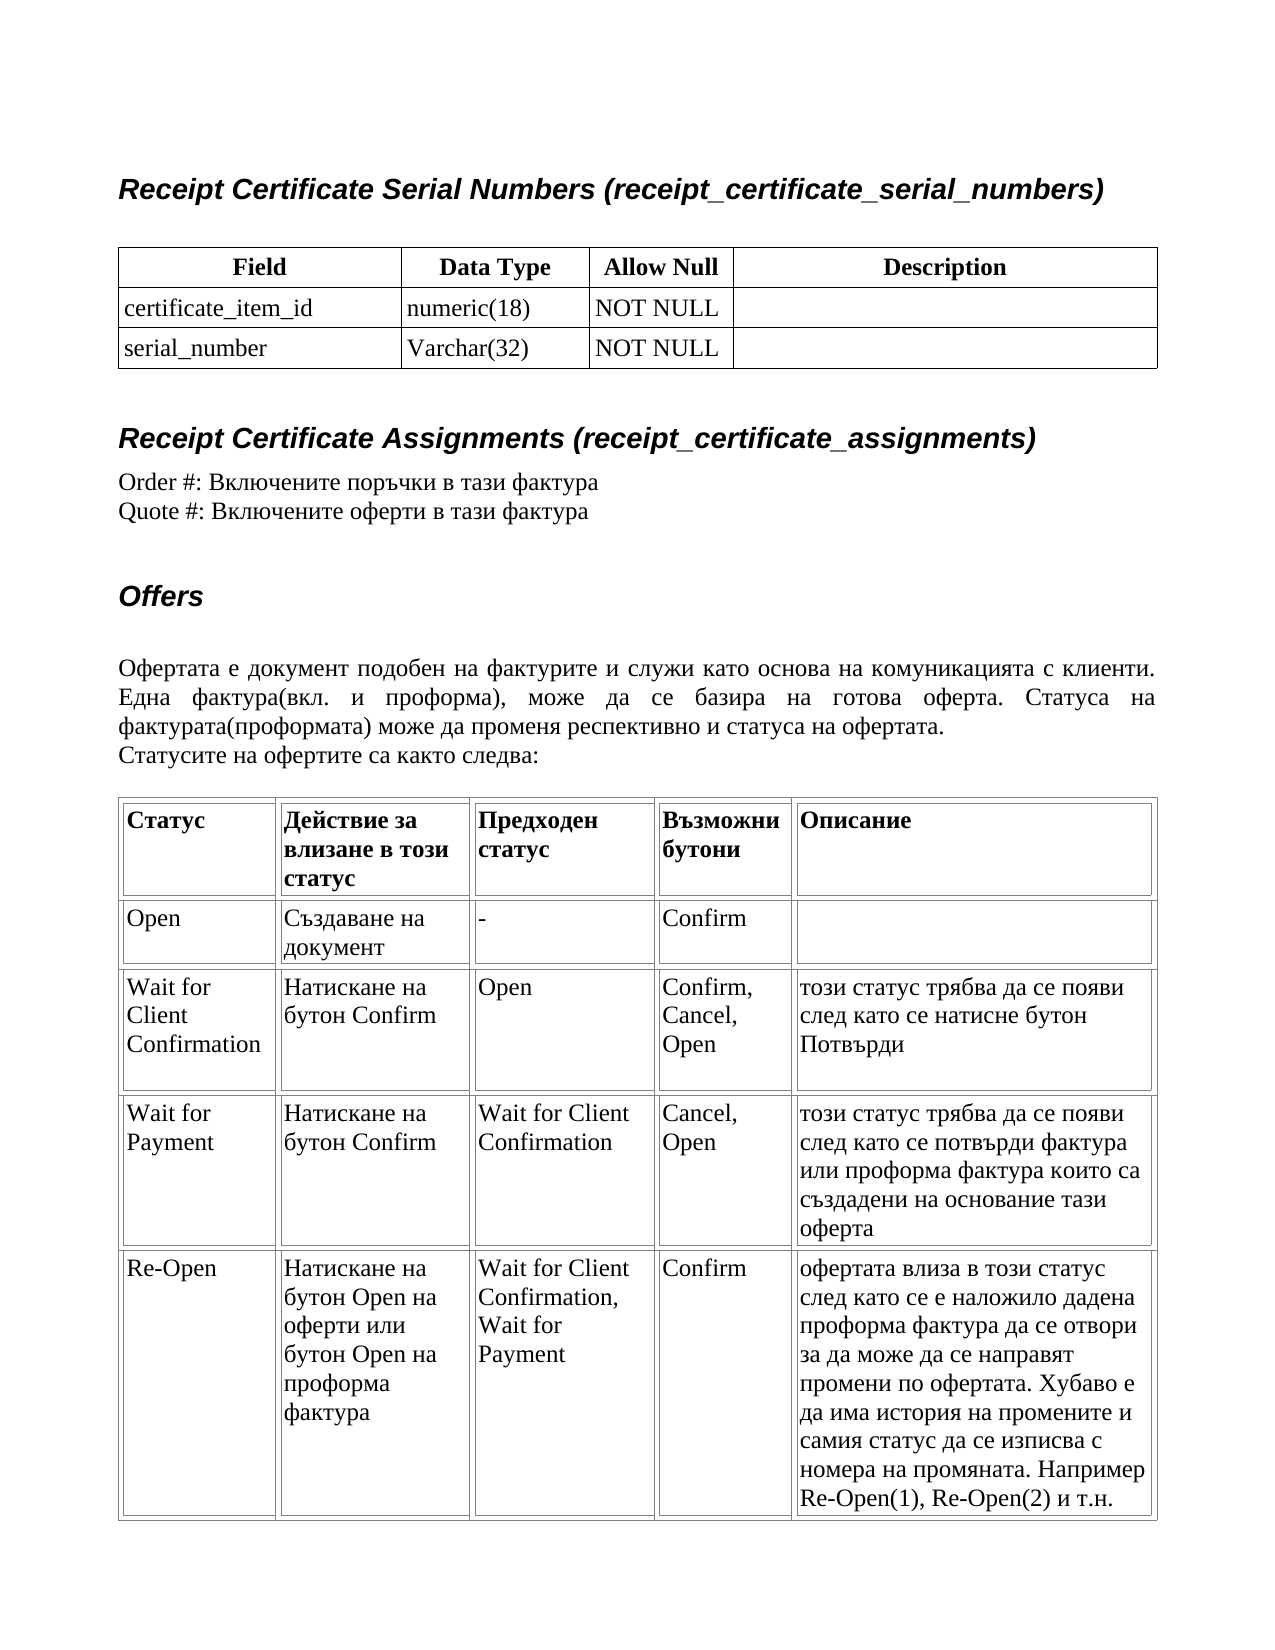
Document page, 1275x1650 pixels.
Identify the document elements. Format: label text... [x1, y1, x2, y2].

table_cell Re-Open [119, 1251, 275, 1520]
subtitle Offers [118, 579, 1157, 612]
subtitle Receipt Certificate Serial Numbers (receipt_certificate_serial_numbers) [118, 172, 1157, 205]
table_cell NOT NULL [590, 288, 733, 327]
text Order #: Включените поръчки в тази фактура [118, 467, 1157, 496]
table_cell [792, 901, 1157, 969]
table_cell Cancel, Open [655, 1096, 791, 1250]
table_cell Confirm [655, 901, 791, 969]
table_cell Натискане на бутон Confirm [276, 970, 469, 1095]
table_cell Wait for Client Confirmation, Wait for Payment [470, 1251, 654, 1520]
table_header Description [734, 248, 1157, 287]
subtitle Receipt Certificate Assignments (receipt_certificate_assignments) [118, 421, 1157, 455]
table_cell serial_number [119, 328, 401, 368]
text Статусите на офертите са както следва: [118, 740, 1157, 768]
table_header Статус [119, 798, 275, 900]
table_header Field [119, 248, 401, 287]
table_cell [734, 288, 1157, 327]
table_header Действие за влизане в този статус [276, 798, 469, 900]
table_cell certificate_item_id [119, 288, 401, 327]
table_header Предходен статус [470, 798, 654, 900]
table_header Описание [792, 798, 1157, 900]
table_header Data Type [402, 248, 589, 287]
table_header Възможни бутони [655, 798, 791, 900]
table_cell - [470, 901, 654, 969]
table_cell [798, 901, 1151, 963]
table_cell numeric(18) [402, 288, 589, 327]
table_cell Wait for Client Confirmation [470, 1096, 654, 1250]
table_cell Confirm [655, 1251, 791, 1520]
table_cell [734, 328, 1157, 368]
table_cell този статус трябва да се появи след като се потвърди фактура или проформа фактура които са създадени на основание тази оферта [792, 1096, 1157, 1250]
table_cell Open [119, 901, 275, 969]
table_cell NOT NULL [590, 328, 733, 368]
table_header Allow Null [590, 248, 733, 287]
table_cell офертата влиза в този статус след като се е наложило дадена проформа фактура да се отвори за да може да се направят промени по офертата. Хубаво е да има история на промените и самия статус да се изписва с номера на промяната. Например Re-Open(1), Re-Open(2) и т.н. [792, 1251, 1157, 1520]
table_cell Open [470, 970, 654, 1095]
table_cell Натискане на бутон Confirm [276, 1096, 469, 1250]
table_cell Натискане на бутон Open на оферти или бутон Open на проформа фактура [276, 1251, 469, 1520]
table_cell Confirm, Cancel, Open [655, 970, 791, 1095]
table_cell Varchar(32) [402, 328, 589, 368]
table_cell - [476, 901, 654, 963]
text Quote #: Включените оферти в тази фактура [118, 496, 1157, 525]
text Офертата е документ подобен на фактурите и служи като основа на комуникацията с клиенти. Една фактура(вкл. и проформа), може да се базира на готова оферта. Статуса на фактурата(проформата) може да променя респективно и статуса на офертата. [118, 653, 1157, 740]
table_cell Wait for Client Confirmation [119, 970, 275, 1095]
table_cell Създаване на документ [276, 901, 469, 969]
table_cell този статус трябва да се появи след като се натисне бутон Потвърди [792, 970, 1157, 1095]
table_cell Wait for Payment [119, 1096, 275, 1250]
